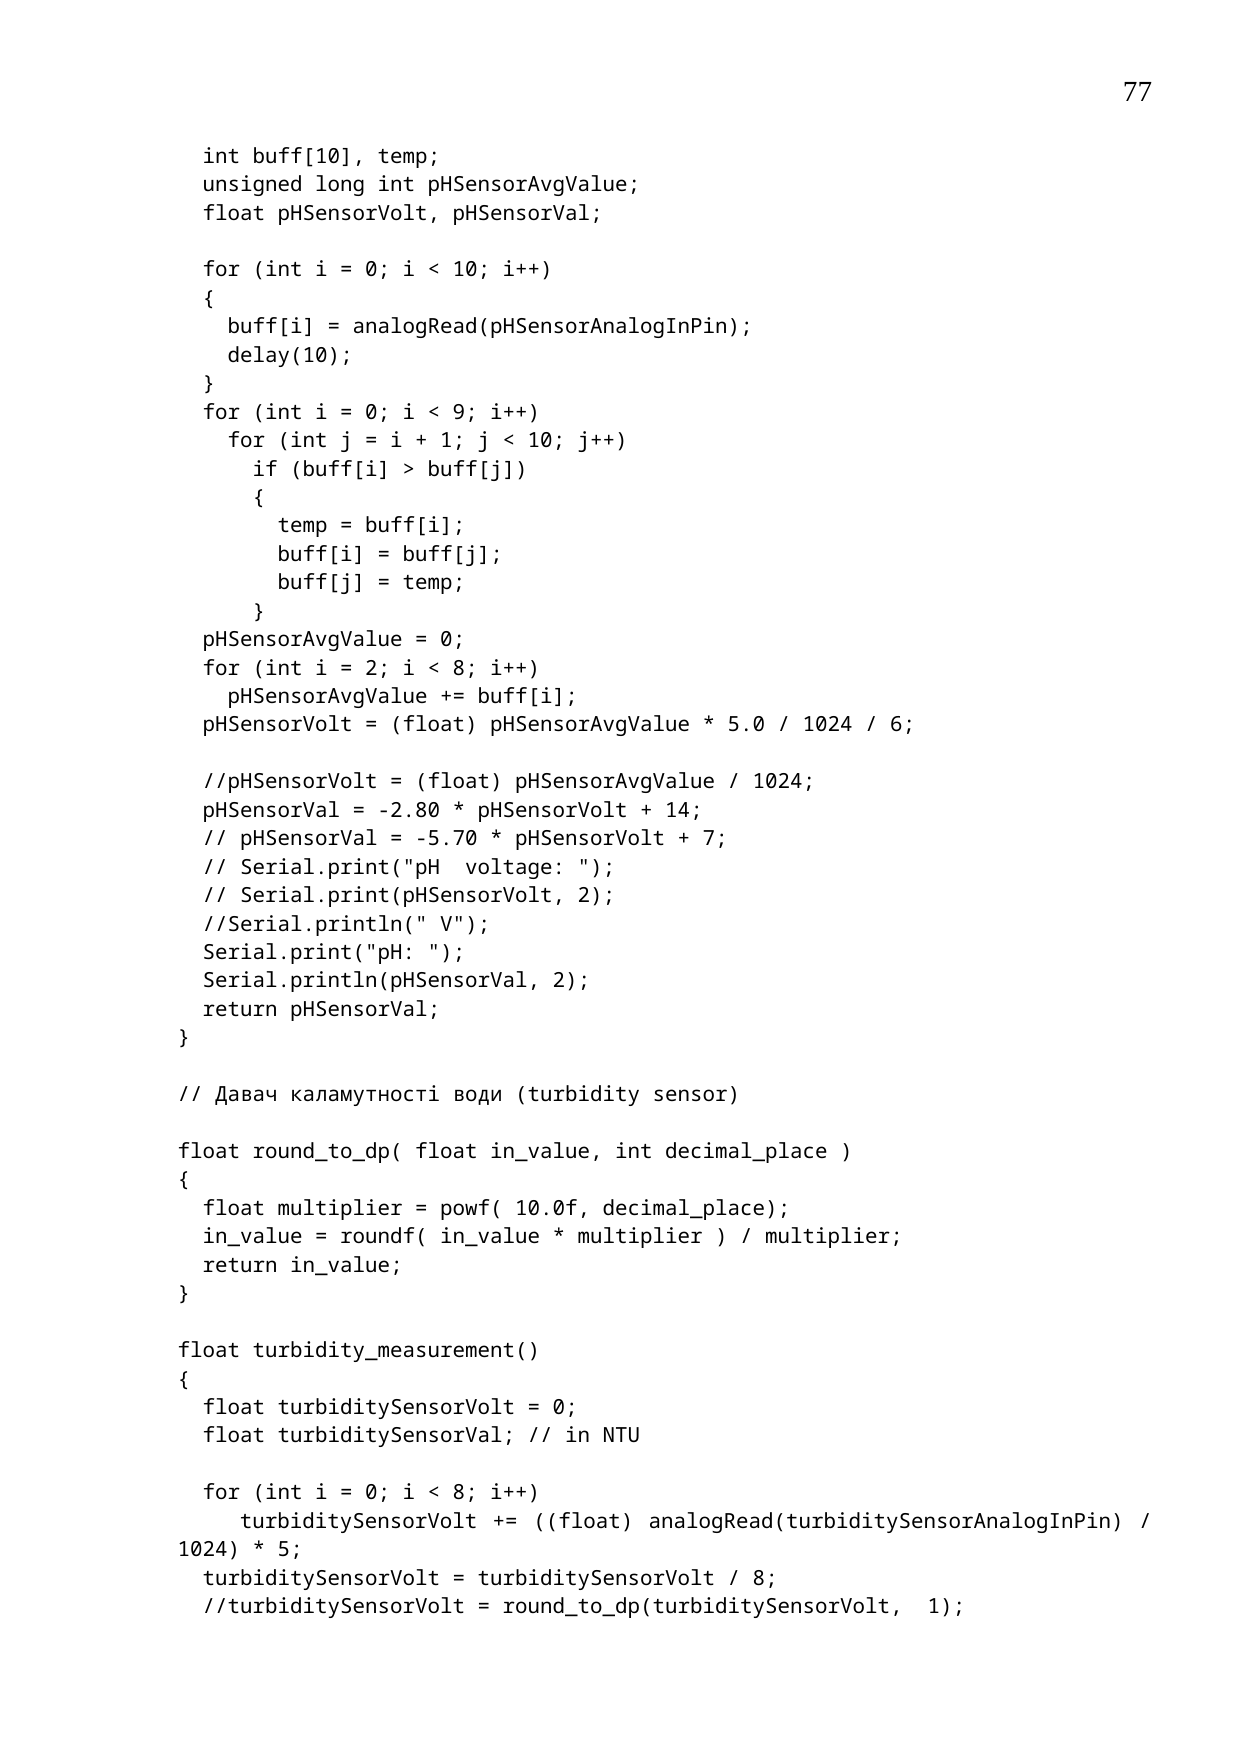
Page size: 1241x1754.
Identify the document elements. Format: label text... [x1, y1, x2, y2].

text return pHSensorVal; [177, 994, 1152, 1022]
text for (int j = i + 1; j < 10; j++) [177, 425, 1152, 454]
text { [177, 482, 1152, 511]
text //turbiditySensorVolt = round_to_dp(turbiditySensorVolt, 1); [177, 1591, 1152, 1619]
text return in_value; [177, 1250, 1152, 1278]
text for (int i = 0; i < 10; i++) [177, 254, 1152, 283]
text temp = buff[i]; [177, 511, 1152, 539]
text } [177, 596, 1152, 624]
text // Serial.print("pH voltage: "); [177, 852, 1152, 880]
text int buff[10], temp; [177, 141, 1152, 169]
text float turbiditySensorVal; // in NTU [177, 1421, 1152, 1449]
text pHSensorVal = -2.80 * pHSensorVolt + 14; [177, 795, 1152, 823]
text float multiplier = powf( 10.0f, decimal_place); [177, 1193, 1152, 1221]
text Serial.print("pH: "); [177, 937, 1152, 966]
text buff[i] = buff[j]; [177, 539, 1152, 567]
text // Serial.print(pHSensorVolt, 2); [177, 880, 1152, 909]
text for (int i = 0; i < 9; i++) [177, 397, 1152, 425]
text } [177, 368, 1152, 397]
text //pHSensorVolt = (float) pHSensorAvgValue / 1024; [177, 766, 1152, 795]
text pHSensorVolt = (float) pHSensorAvgValue * 5.0 / 1024 / 6; [177, 709, 1152, 738]
text delay(10); [177, 340, 1152, 368]
text in_value = roundf( in_value * multiplier ) / multiplier; [177, 1221, 1152, 1250]
text //Serial.println(" V"); [177, 909, 1152, 937]
text for (int i = 0; i < 8; i++) [177, 1477, 1152, 1506]
text for (int i = 2; i < 8; i++) [177, 653, 1152, 681]
text // Давач каламутності води (turbidity sensor) [177, 1079, 1152, 1108]
text pHSensorAvgValue = 0; [177, 624, 1152, 653]
text float round_to_dp( float in_value, int decimal_place ) [177, 1136, 1152, 1164]
text // pHSensorVal = -5.70 * pHSensorVolt + 7; [177, 823, 1152, 852]
text float turbidity_measurement() [177, 1335, 1152, 1364]
text buff[j] = temp; [177, 567, 1152, 596]
text pHSensorAvgValue += buff[i]; [177, 681, 1152, 709]
text turbiditySensorVolt = turbiditySensorVolt / 8; [177, 1563, 1152, 1591]
text Serial.println(pHSensorVal, 2); [177, 966, 1152, 994]
text } [177, 1022, 1152, 1051]
text { [177, 1164, 1152, 1193]
text float pHSensorVolt, pHSensorVal; [177, 198, 1152, 226]
text unsigned long int pHSensorAvgValue; [177, 169, 1152, 198]
text } [177, 1278, 1152, 1307]
text turbiditySensorVolt += ((float) analogRead(turbiditySensorAnalogInPin) / 1024) * 5; [177, 1506, 1152, 1563]
text if (buff[i] > buff[j]) [177, 454, 1152, 482]
text { [177, 283, 1152, 311]
text buff[i] = analogRead(pHSensorAnalogInPin); [177, 311, 1152, 340]
text float turbiditySensorVolt = 0; [177, 1392, 1152, 1421]
text { [177, 1364, 1152, 1392]
